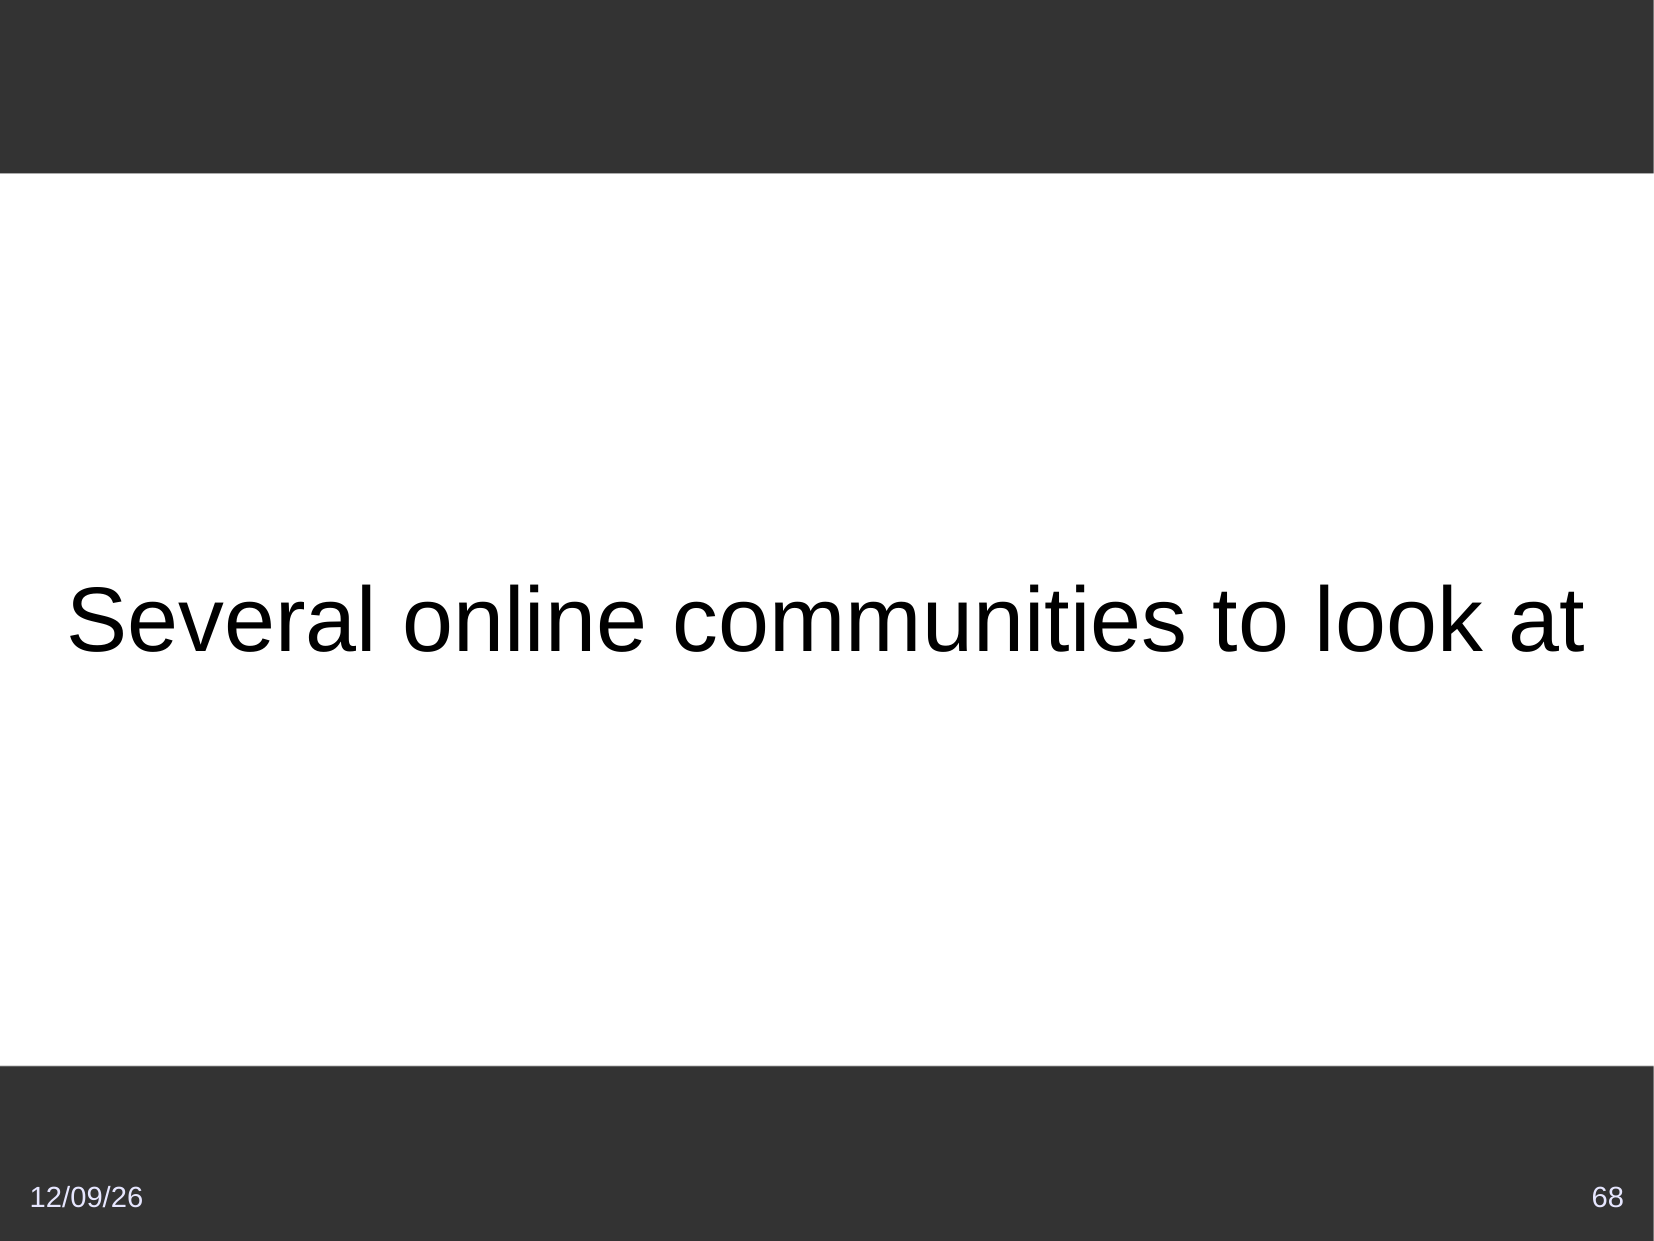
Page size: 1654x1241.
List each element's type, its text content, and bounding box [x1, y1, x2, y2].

picture [0, 0, 1654, 1241]
subtitle Several online communities to look at [29, 214, 1625, 1027]
